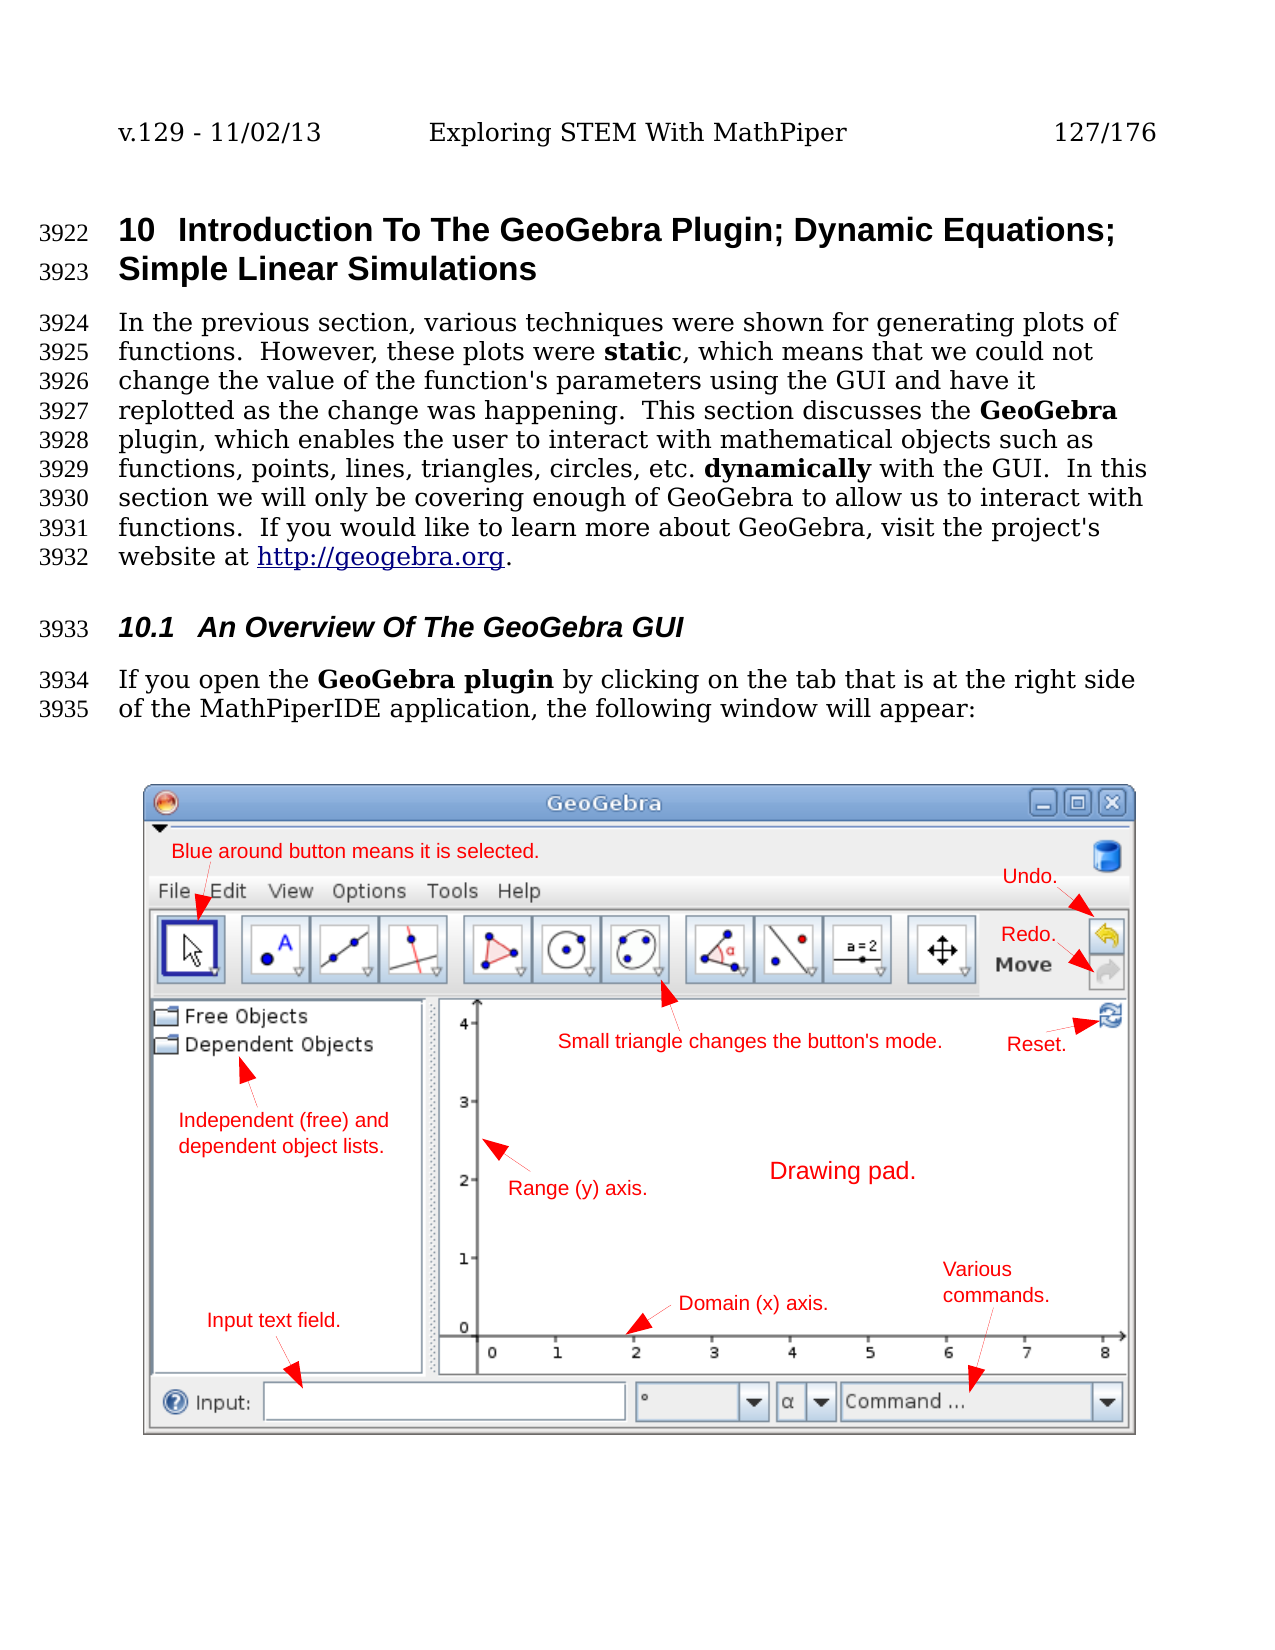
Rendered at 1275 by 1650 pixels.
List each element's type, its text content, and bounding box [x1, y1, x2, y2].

subtitle An Overview Of The GeoGebra GUI [118, 610, 1157, 644]
subtitle Introduction To The GeoGebra Plugin; Dynamic Equations; Simple Linear Simulations [118, 210, 1157, 287]
text If you open the GeoGebra plugin by clicking on the tab that is at the right side of the MathPiperIDE application, the following window will appear: [118, 665, 1157, 723]
text In the previous section, various techniques were shown for generating plots of functions. However, these plots were static, which means that we could not change the value of the function's parameters using the GUI and have it replotted as the change was happening. This section discusses the GeoGebra plugin, which enables the user to interact with mathematical objects such as functions, points, lines, triangles, circles, etc. dynamically with the GUI. In this section we will only be covering enough of GeoGebra to allow us to interact with functions. If you would like to learn more about GeoGebra, visit the project's website at http://geogebra.org. [118, 308, 1157, 571]
